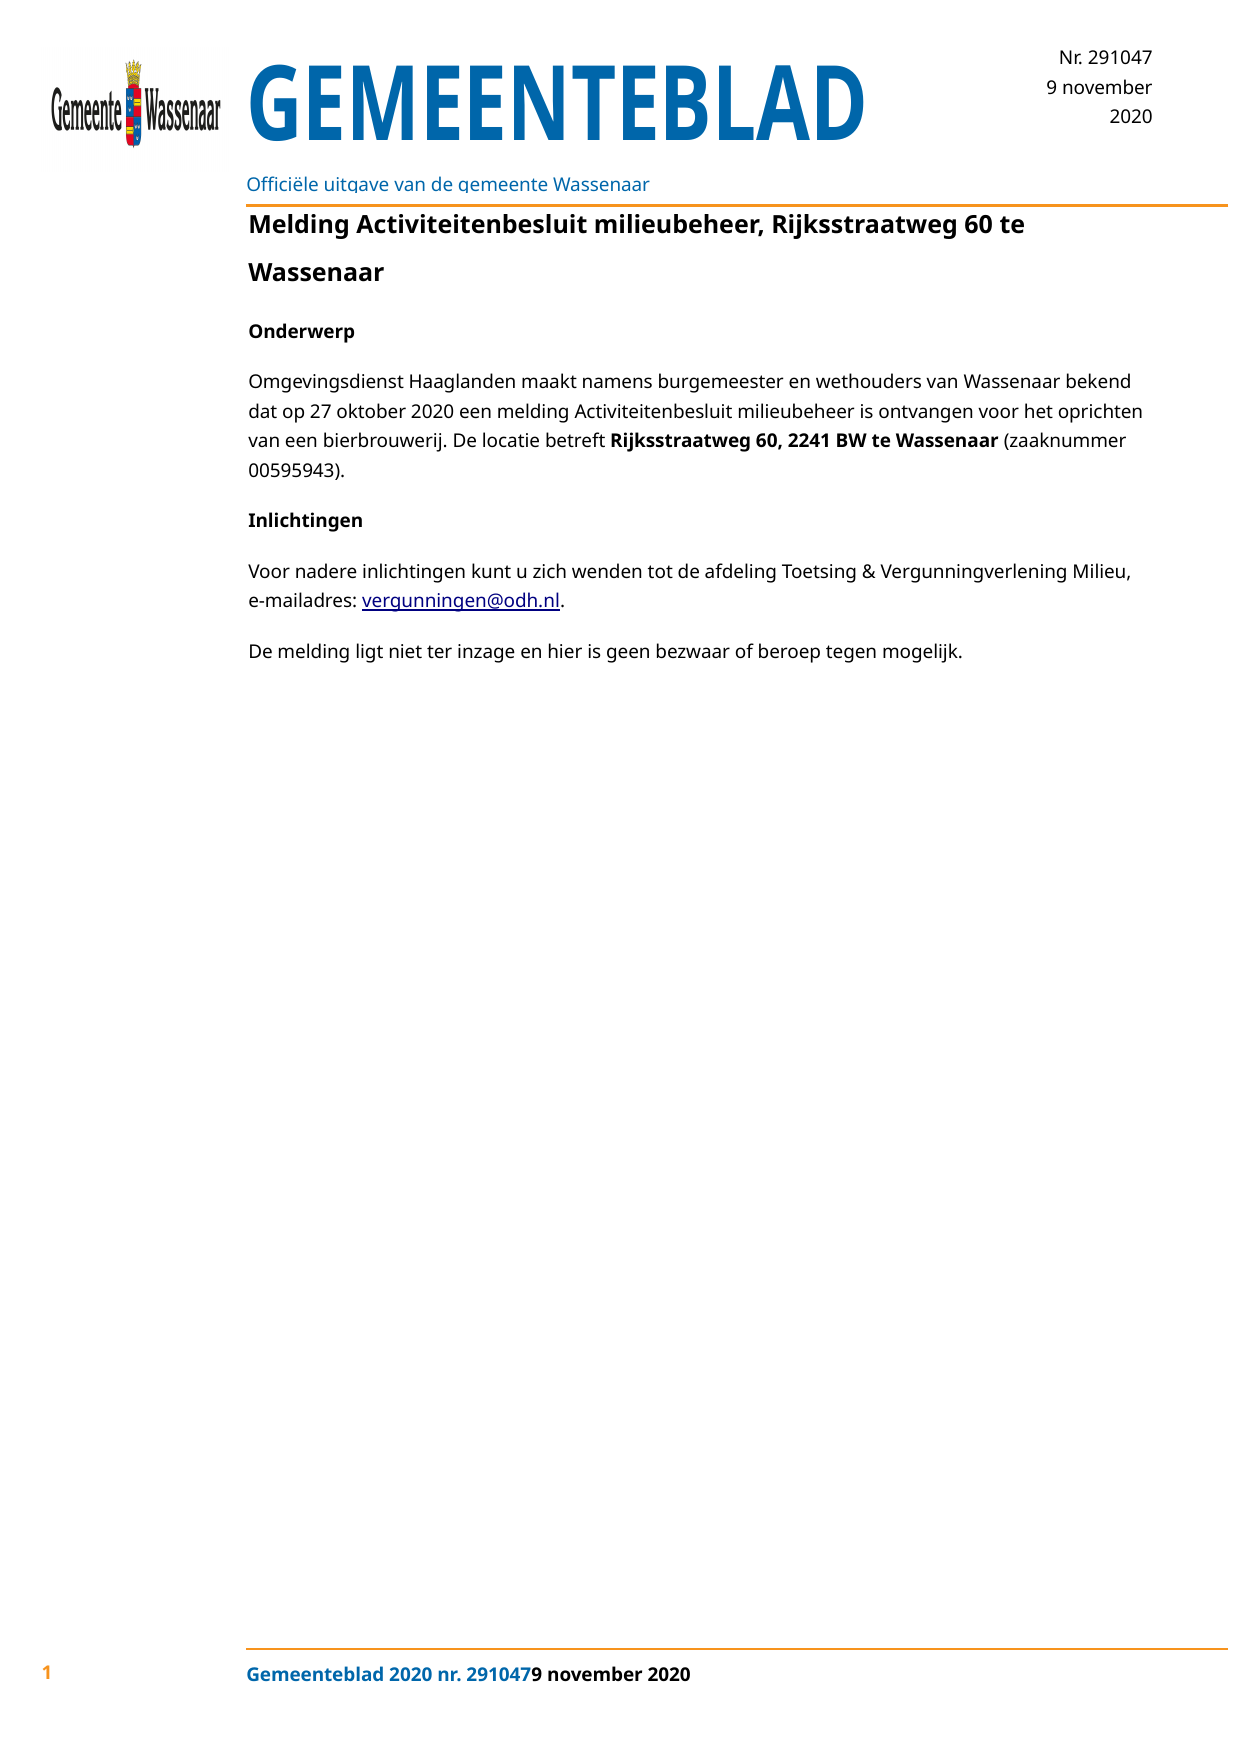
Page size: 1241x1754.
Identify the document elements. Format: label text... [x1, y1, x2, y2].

picture [41, 47, 231, 172]
text Onderwerp [248, 318, 1152, 344]
text Inlichtingen [248, 507, 1152, 533]
text Voor nadere inlichtingen kunt u zich wenden tot de afdeling Toetsing & Vergunningverlening Milieu, e-mailadres: vergunningen@odh.nl. [248, 558, 1152, 613]
text De melding ligt niet ter inzage en hier is geen bezwaar of beroep tegen mogelijk. [248, 638, 1152, 664]
text Melding Activiteitenbesluit milieubeheer, Rijksstraatweg 60 te Wassenaar [248, 207, 1152, 288]
text Omgevingsdienst Haaglanden maakt namens burgemeester en wethouders van Wassenaar bekend dat op 27 oktober 2020 een melding Activiteitenbesluit milieubeheer is ontvangen voor het oprichten van een bierbrouwerij. De locatie betreft Rijksstraatweg 60, 2241 BW te Wassenaar (zaaknummer 00595943). [248, 368, 1152, 483]
